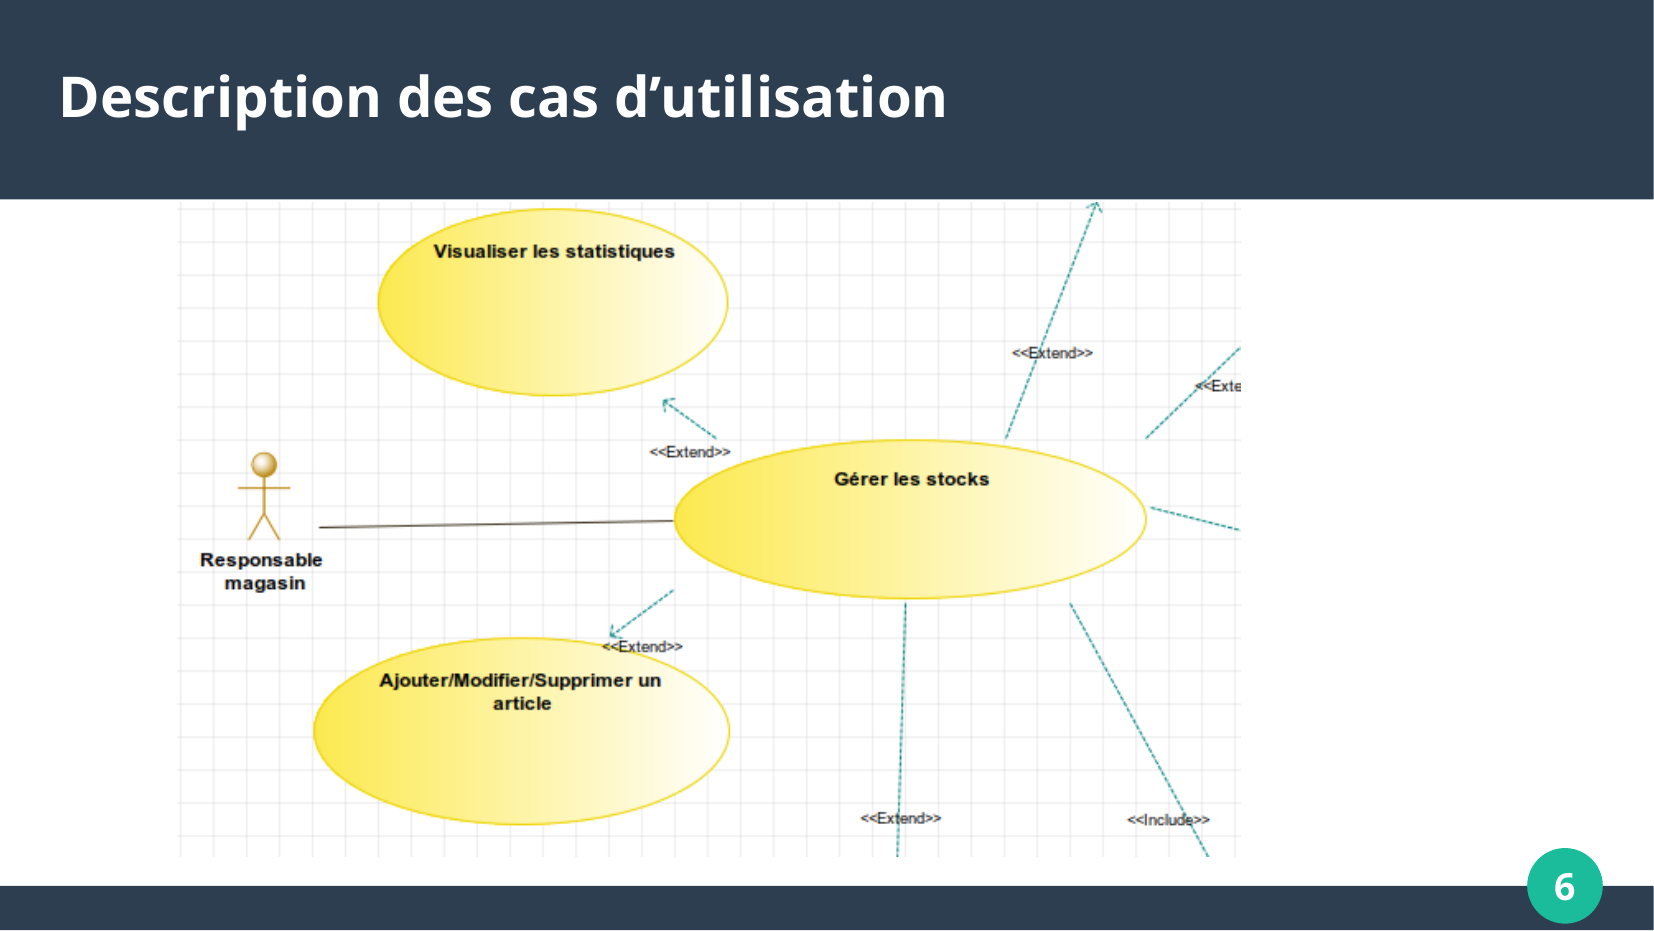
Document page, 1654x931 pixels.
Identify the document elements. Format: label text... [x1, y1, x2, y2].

picture [177, 202, 1241, 857]
title Description des cas d’utilisation [59, 37, 1595, 155]
